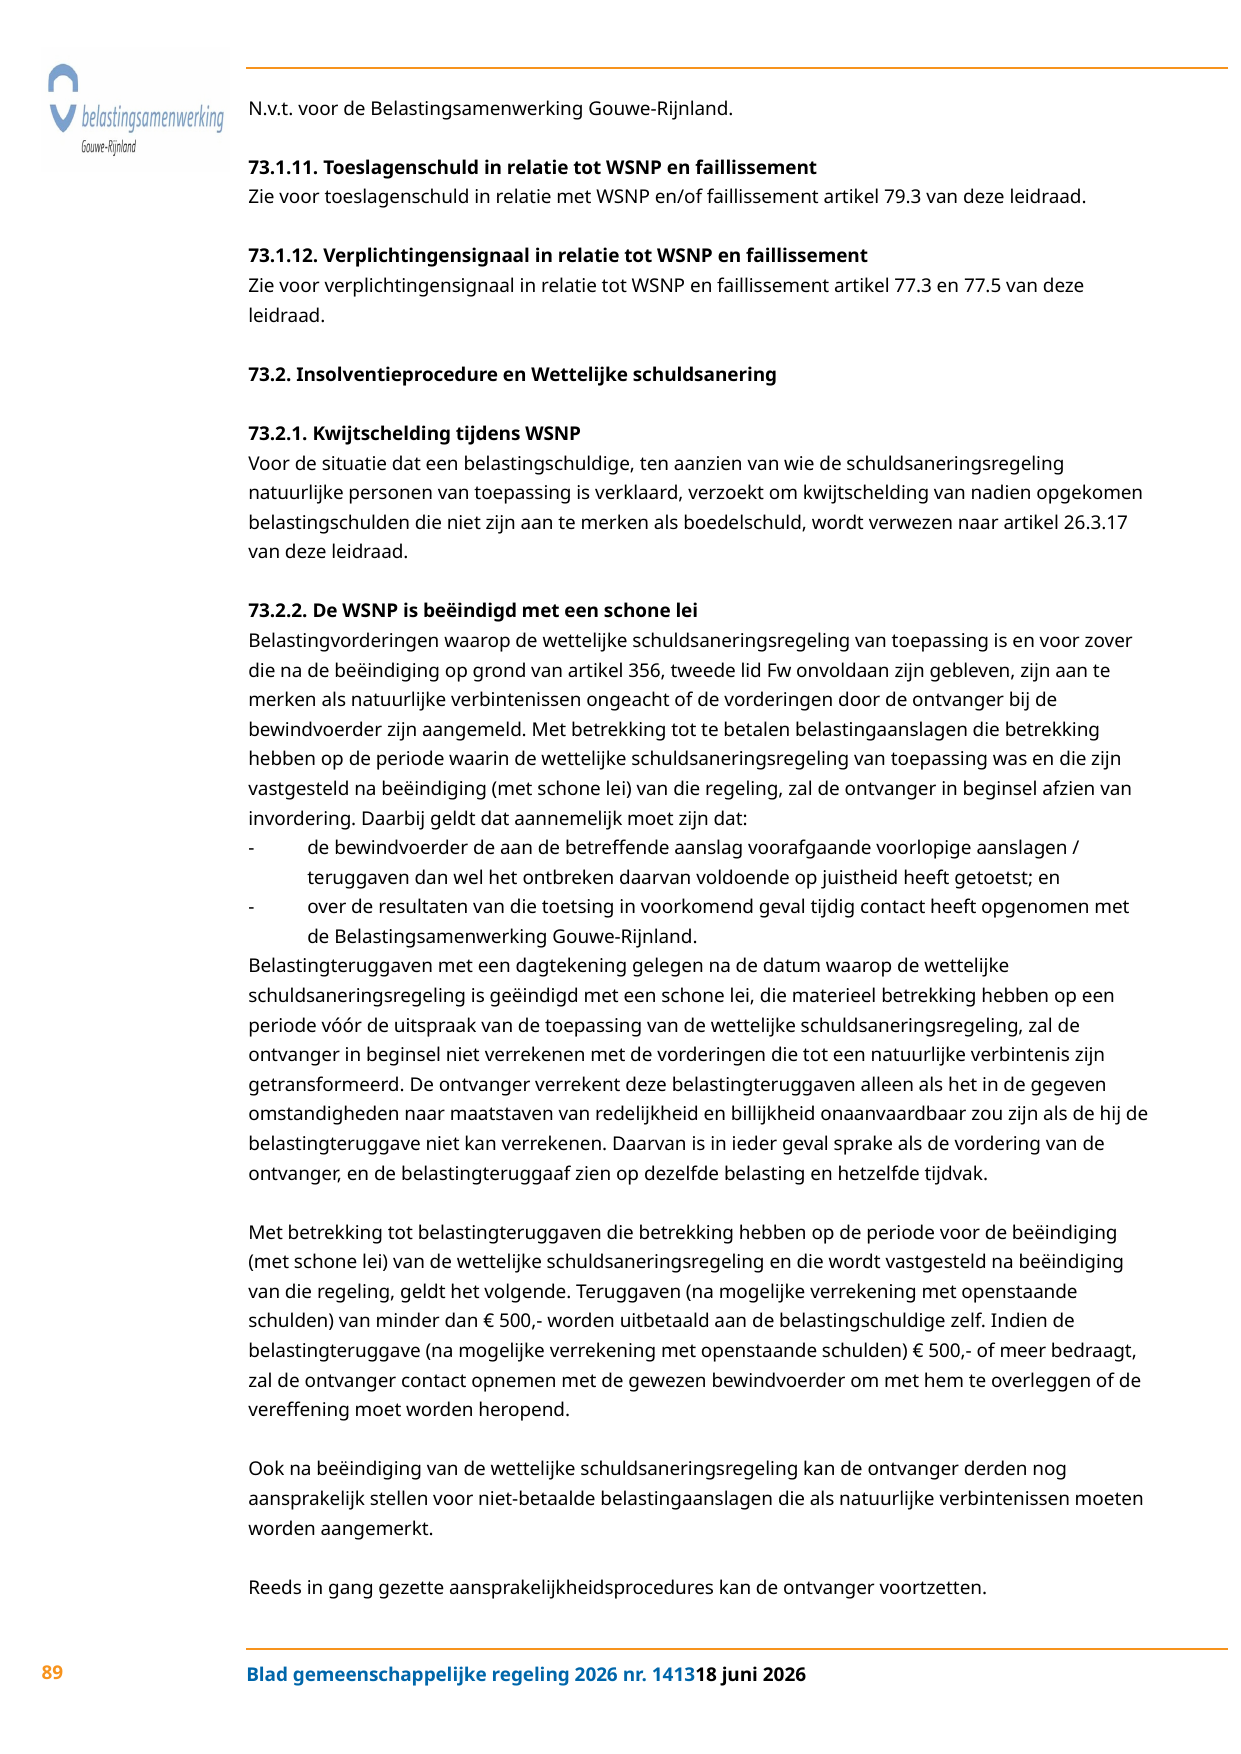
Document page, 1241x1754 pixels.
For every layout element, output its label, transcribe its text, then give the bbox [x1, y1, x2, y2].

text Voor de situatie dat een belastingschuldige, ten aanzien van wie de schuldsaneringsregeling natuurlijke personen van toepassing is verklaard, verzoekt om kwijtschelding van nadien opgekomen belastingschulden die niet zijn aan te merken als boedelschuld, wordt verwezen naar artikel 26.3.17 van deze leidraad. [248, 450, 1152, 564]
text Reeds in gang gezette aansprakelijkheidsprocedures kan de ontvanger voortzetten. [248, 1574, 1152, 1600]
text Zie voor toeslagenschuld in relatie met WSNP en/of faillissement artikel 79.3 van deze leidraad. [248, 183, 1152, 209]
picture [41, 47, 231, 172]
text 73.2.2. De WSNP is beëindigd met een schone lei [248, 598, 1152, 623]
text 73.2. Insolventieprocedure en Wettelijke schuldsanering [248, 361, 1152, 387]
text Ook na beëindiging van de wettelijke schuldsaneringsregeling kan de ontvanger derden nog aansprakelijk stellen voor niet-betaalde belastingaanslagen die als natuurlijke verbintenissen moeten worden aangemerkt. [248, 1456, 1152, 1541]
text 73.1.12. Verplichtingensignaal in relatie tot WSNP en faillissement [248, 243, 1152, 268]
text Belastingteruggaven met een dagtekening gelegen na de datum waarop de wettelijke schuldsaneringsregeling is geëindigd met een schone lei, die materieel betrekking hebben op een periode vóór de uitspraak van de toepassing van de wettelijke schuldsaneringsregeling, zal de ontvanger in beginsel niet verrekenen met de vorderingen die tot een natuurlijke verbintenis zijn getransformeerd. De ontvanger verrekent deze belastingteruggaven alleen als het in de gegeven omstandigheden naar maatstaven van redelijkheid en billijkheid onaanvaardbaar zou zijn als de hij de belastingteruggave niet kan verrekenen. Daarvan is in ieder geval sprake als de vordering van de ontvanger, en de belastingteruggaaf zien op dezelfde belasting en hetzelfde tijdvak. [248, 953, 1152, 1186]
text 73.1.11. Toeslagenschuld in relatie tot WSNP en faillissement [248, 154, 1152, 180]
text Zie voor verplichtingensignaal in relatie tot WSNP en faillissement artikel 77.3 en 77.5 van deze leidraad. [248, 272, 1152, 328]
text Belastingvorderingen waarop de wettelijke schuldsaneringsregeling van toepassing is en voor zover die na de beëindiging op grond van artikel 356, tweede lid Fw onvoldaan zijn gebleven, zijn aan te merken als natuurlijke verbintenissen ongeacht of de vorderingen door de ontvanger bij de bewindvoerder zijn aangemeld. Met betrekking tot te betalen belastingaanslagen die betrekking hebben op de periode waarin de wettelijke schuldsaneringsregeling van toepassing was en die zijn vastgesteld na beëindiging (met schone lei) van die regeling, zal de ontvanger in beginsel afzien van invordering. Daarbij geldt dat aannemelijk moet zijn dat: [248, 627, 1152, 831]
list de bewindvoerder de aan de betreffende aanslag voorafgaande voorlopige aanslagen / teruggaven dan wel het ontbreken daarvan voldoende op juistheid heeft getoetst; en [248, 834, 1152, 890]
text Met betrekking tot belastingteruggaven die betrekking hebben op de periode voor de beëindiging (met schone lei) van de wettelijke schuldsaneringsregeling en die wordt vastgesteld na beëindiging van die regeling, geldt het volgende. Teruggaven (na mogelijke verrekening met openstaande schulden) van minder dan € 500,- worden uitbetaald aan de belastingschuldige zelf. Indien de belastingteruggave (na mogelijke verrekening met openstaande schulden) € 500,- of meer bedraagt, zal de ontvanger contact opnemen met de gewezen bewindvoerder om met hem te overleggen of de vereffening moet worden heropend. [248, 1219, 1152, 1422]
text 73.2.1. Kwijtschelding tijdens WSNP [248, 420, 1152, 446]
text N.v.t. voor de Belastingsamenwerking Gouwe-Rijnland. [248, 95, 1152, 121]
list over de resultaten van die toetsing in voorkomend geval tijdig contact heeft opgenomen met de Belastingsamenwerking Gouwe-Rijnland. [248, 893, 1152, 949]
